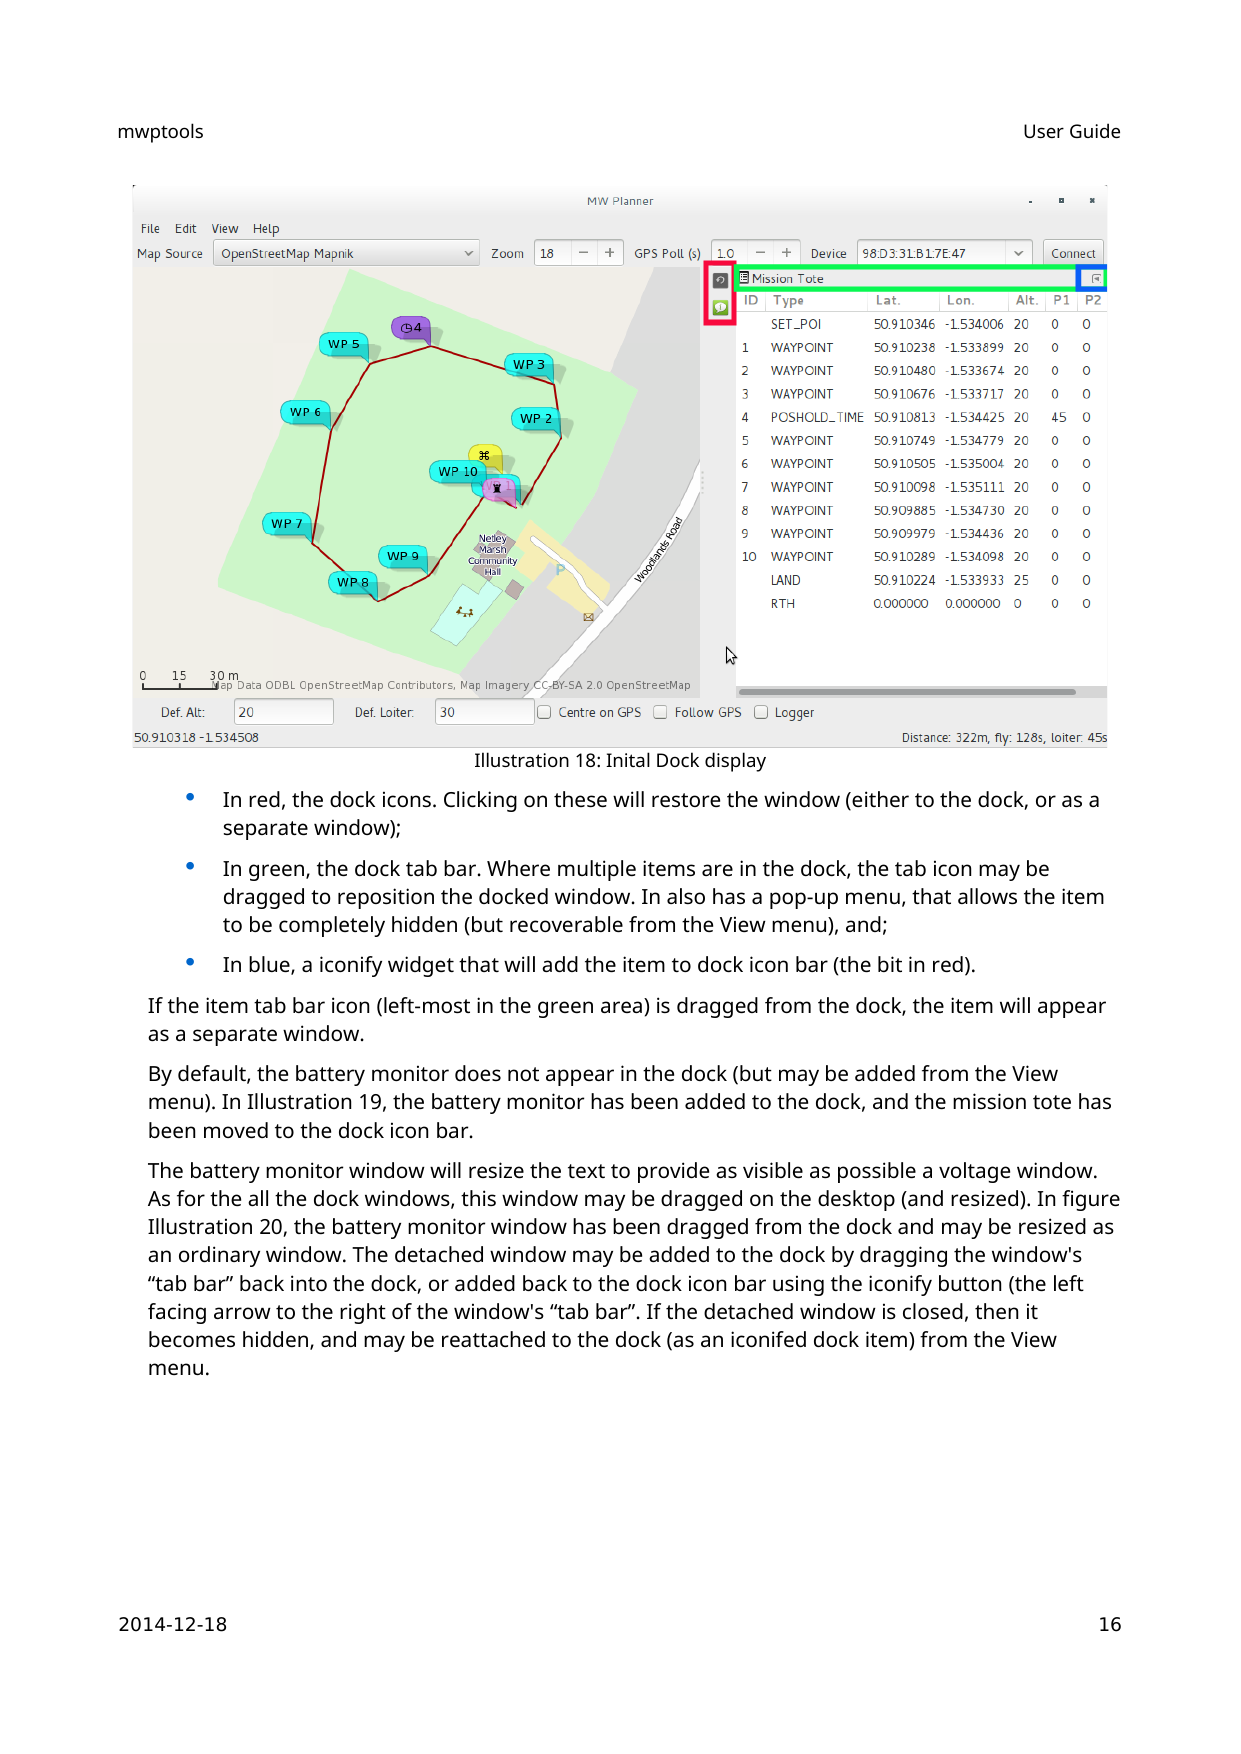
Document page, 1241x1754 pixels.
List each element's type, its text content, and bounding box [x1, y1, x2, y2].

text [133, 173, 1107, 185]
text The battery monitor window will resize the text to provide as visible as possible a voltage window. As for the all the dock windows, this window may be dragged on the desktop (and resized). In figure Illustration 20, the battery monitor window has been dragged from the dock and may be resized as an ordinary window. The detached window may be added to the dock by dragging the window's “tab bar” back into the dock, or added back to the dock icon bar using the iconify button (the left facing arrow to the right of the window's “tab bar”. If the detached window is closed, then it becomes hidden, and may be reattached to the dock (as an iconifed dock item) from the View menu. [148, 1156, 1122, 1382]
text If the item tab bar icon (left-most in the green area) is dragged from the dock, the item will appear as a separate window. [148, 991, 1122, 1047]
text Illustration 18: Inital Dock display [133, 748, 1107, 773]
picture [132, 185, 1108, 748]
list In blue, a iconify widget that will add the item to dock icon bar (the bit in red). [185, 951, 1122, 979]
text By default, the battery monitor does not appear in the dock (but may be added from the View menu). In Illustration 19, the battery monitor has been added to the dock, and the mission tote has been moved to the dock icon bar. [148, 1059, 1122, 1144]
list In green, the dock tab bar. Where multiple items are in the dock, the tab icon may be dragged to reposition the docked window. In also has a pop-up menu, that allows the item to be completely hidden (but recoverable from the View menu), and; [185, 854, 1122, 939]
list In red, the dock icons. Clicking on these will restore the window (either to the dock, or as a separate window); [185, 173, 1122, 842]
